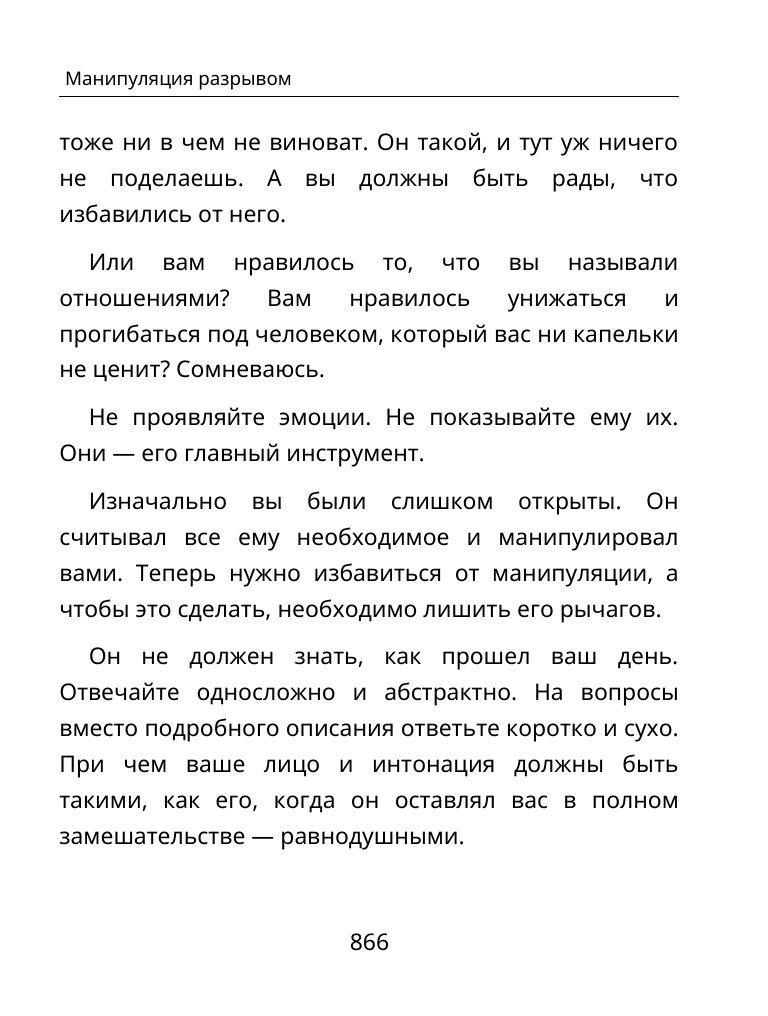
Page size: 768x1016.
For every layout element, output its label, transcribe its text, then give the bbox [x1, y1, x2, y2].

text Изначально вы были слишком открыты. Он считывал все ему необходимое и манипулировал вами. Теперь нужно избавиться от манипуляции, а чтобы это сделать, необходимо лишить его рычагов. [59, 485, 679, 624]
text тоже ни в чем не виноват. Он такой, и тут уж ничего не поделаешь. А вы должны быть рады, что избавились от него. [59, 126, 679, 229]
text Не проявляйте эмоции. Не показывайте ему их. Они — его главный инструмент. [59, 401, 679, 468]
text Или вам нравилось то, что вы называли отношениями? Вам нравилось унижаться и прогибаться под человеком, который вас ни капельки не ценит? Сомневаюсь. [59, 246, 679, 385]
text Он не должен знать, как прошел ваш день. Отвечайте односложно и абстрактно. На вопросы вместо подробного описания ответьте коротко и сухо. При чем ваше лицо и интонация должны быть такими, как его, когда он оставлял вас в полном замешательстве — равнодушными. [59, 640, 679, 851]
